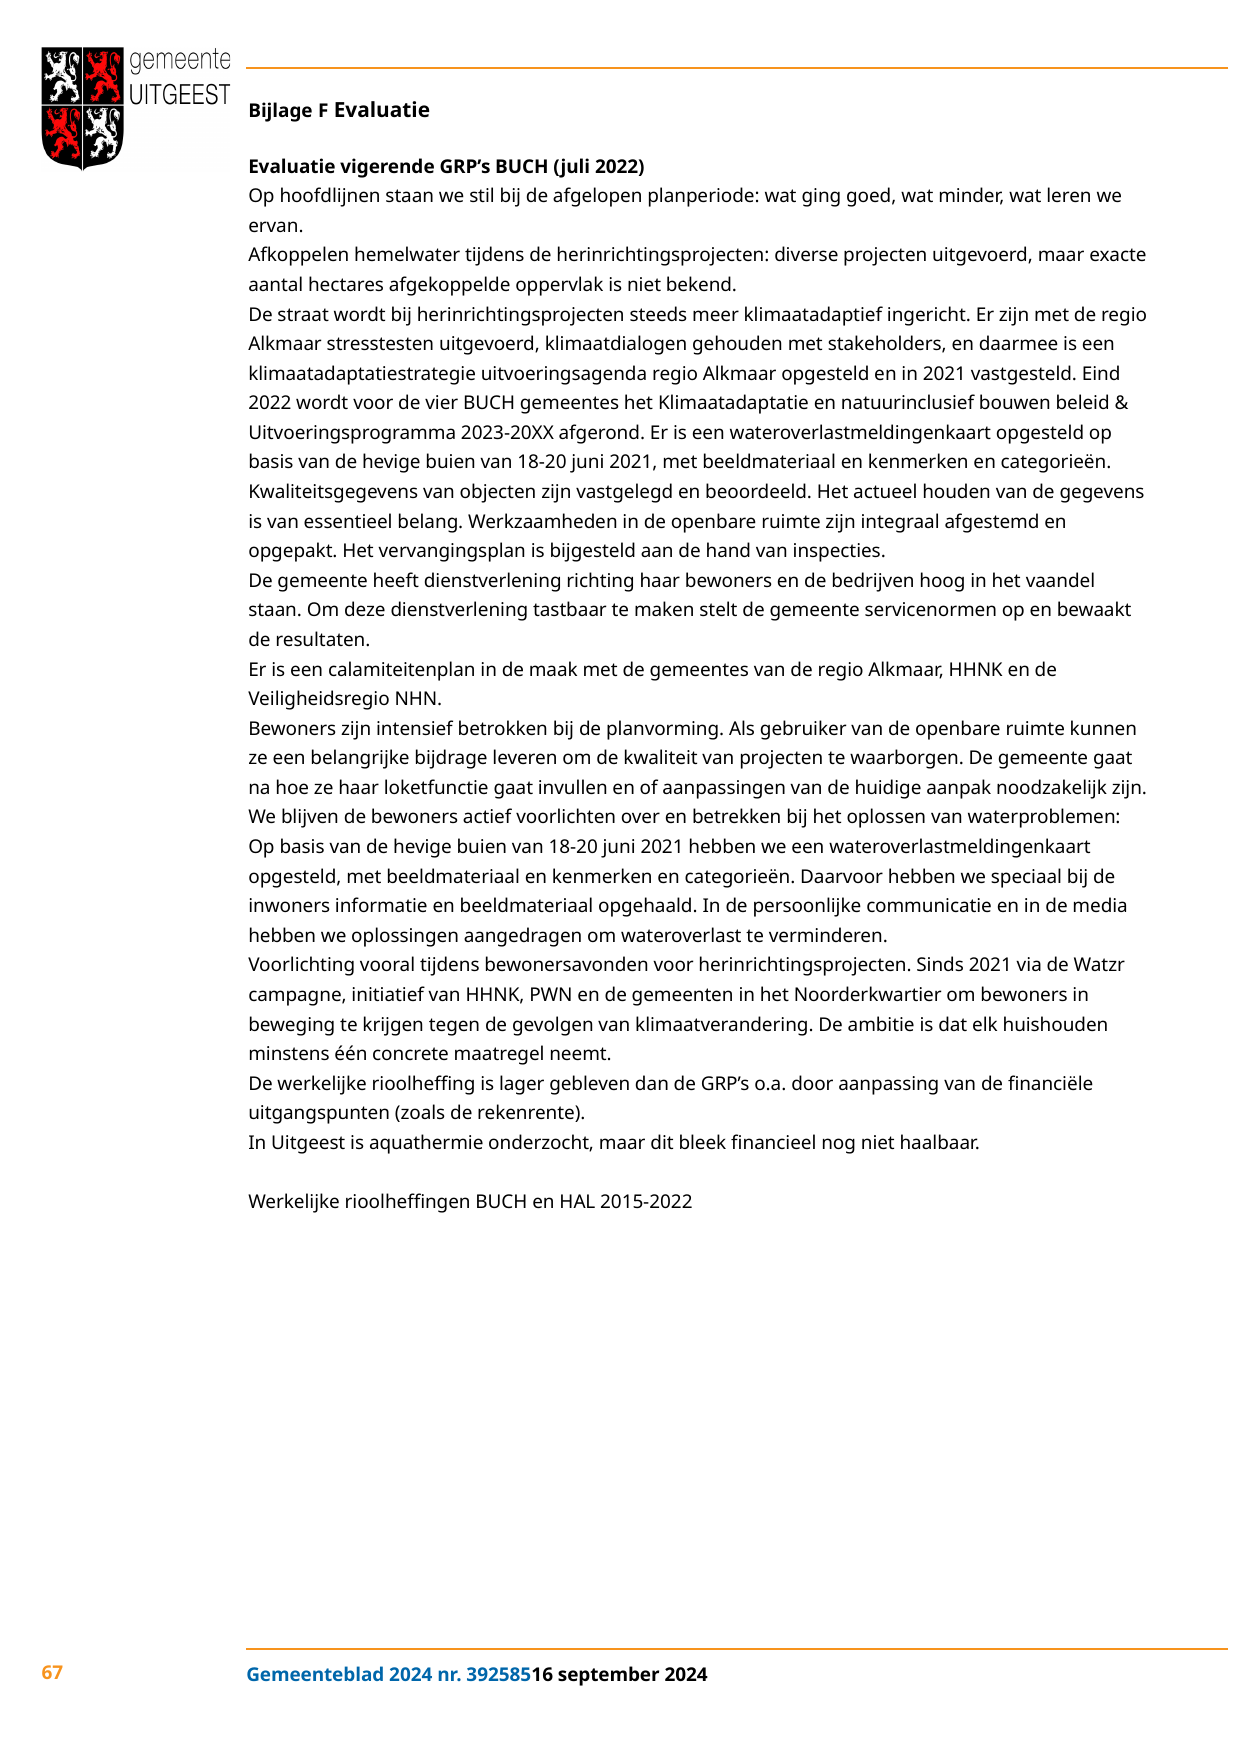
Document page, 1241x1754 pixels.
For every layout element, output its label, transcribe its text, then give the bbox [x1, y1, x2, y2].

picture [41, 47, 231, 172]
text In Uitgeest is aquathermie onderzocht, maar dit bleek financieel nog niet haalbaar. [248, 1129, 1152, 1155]
text Evaluatie vigerende GRP’s BUCH (juli 2022) [248, 153, 1152, 179]
text De gemeente heeft dienstverlening richting haar bewoners en de bedrijven hoog in het vaandel staan. Om deze dienstverlening tastbaar te maken stelt de gemeente servicenormen op en bewaakt de resultaten. [248, 567, 1152, 652]
text Voorlichting vooral tijdens bewonersavonden voor herinrichtingsprojecten. Sinds 2021 via de Watzr campagne, initiatief van HHNK, PWN en de gemeenten in het Noorderkwartier om bewoners in beweging te krijgen tegen de gevolgen van klimaatverandering. De ambitie is dat elk huishouden minstens één concrete maatregel neemt. [248, 952, 1152, 1066]
text Afkoppelen hemelwater tijdens de herinrichtingsprojecten: diverse projecten uitgevoerd, maar exacte aantal hectares afgekoppelde oppervlak is niet bekend. [248, 242, 1152, 297]
text Bewoners zijn intensief betrokken bij de planvorming. Als gebruiker van de openbare ruimte kunnen ze een belangrijke bijdrage leveren om de kwaliteit van projecten te waarborgen. De gemeente gaat na hoe ze haar loketfunctie gaat invullen en of aanpassingen van de huidige aanpak noodzakelijk zijn. [248, 715, 1152, 800]
text Kwaliteitsgegevens van objecten zijn vastgelegd en beoordeeld. Het actueel houden van de gegevens is van essentieel belang. Werkzaamheden in de openbare ruimte zijn integraal afgestemd en opgepakt. Het vervangingsplan is bijgesteld aan de hand van inspecties. [248, 478, 1152, 563]
text Werkelijke rioolheffingen BUCH en HAL 2015-2022 [248, 1188, 1152, 1214]
text De straat wordt bij herinrichtingsprojecten steeds meer klimaatadaptief ingericht. Er zijn met de regio Alkmaar stresstesten uitgevoerd, klimaatdialogen gehouden met stakeholders, en daarmee is een klimaatadaptatiestrategie uitvoeringsagenda regio Alkmaar opgesteld en in 2021 vastgesteld. Eind 2022 wordt voor de vier BUCH gemeentes het Klimaatadaptatie en natuurinclusief bouwen beleid & Uitvoeringsprogramma 2023-20XX afgerond. Er is een wateroverlastmeldingenkaart opgesteld op basis van de hevige buien van 18-20 juni 2021, met beeldmateriaal en kenmerken en categorieën. [248, 301, 1152, 474]
text Op hoofdlijnen staan we stil bij de afgelopen planperiode: wat ging goed, wat minder, wat leren we ervan. [248, 182, 1152, 238]
text De werkelijke rioolheffing is lager gebleven dan de GRP’s o.a. door aanpassing van de financiële uitgangspunten (zoals de rekenrente). [248, 1070, 1152, 1125]
text Er is een calamiteitenplan in de maak met de gemeentes van de regio Alkmaar, HHNK en de Veiligheidsregio NHN. [248, 656, 1152, 711]
text Bijlage F Evaluatie [248, 95, 1152, 123]
text We blijven de bewoners actief voorlichten over en betrekken bij het oplossen van waterproblemen: Op basis van de hevige buien van 18-20 juni 2021 hebben we een wateroverlastmeldingenkaart opgesteld, met beeldmateriaal en kenmerken en categorieën. Daarvoor hebben we speciaal bij de inwoners informatie en beeldmateriaal opgehaald. In de persoonlijke communicatie en in de media hebben we oplossingen aangedragen om wateroverlast te verminderen. [248, 804, 1152, 948]
